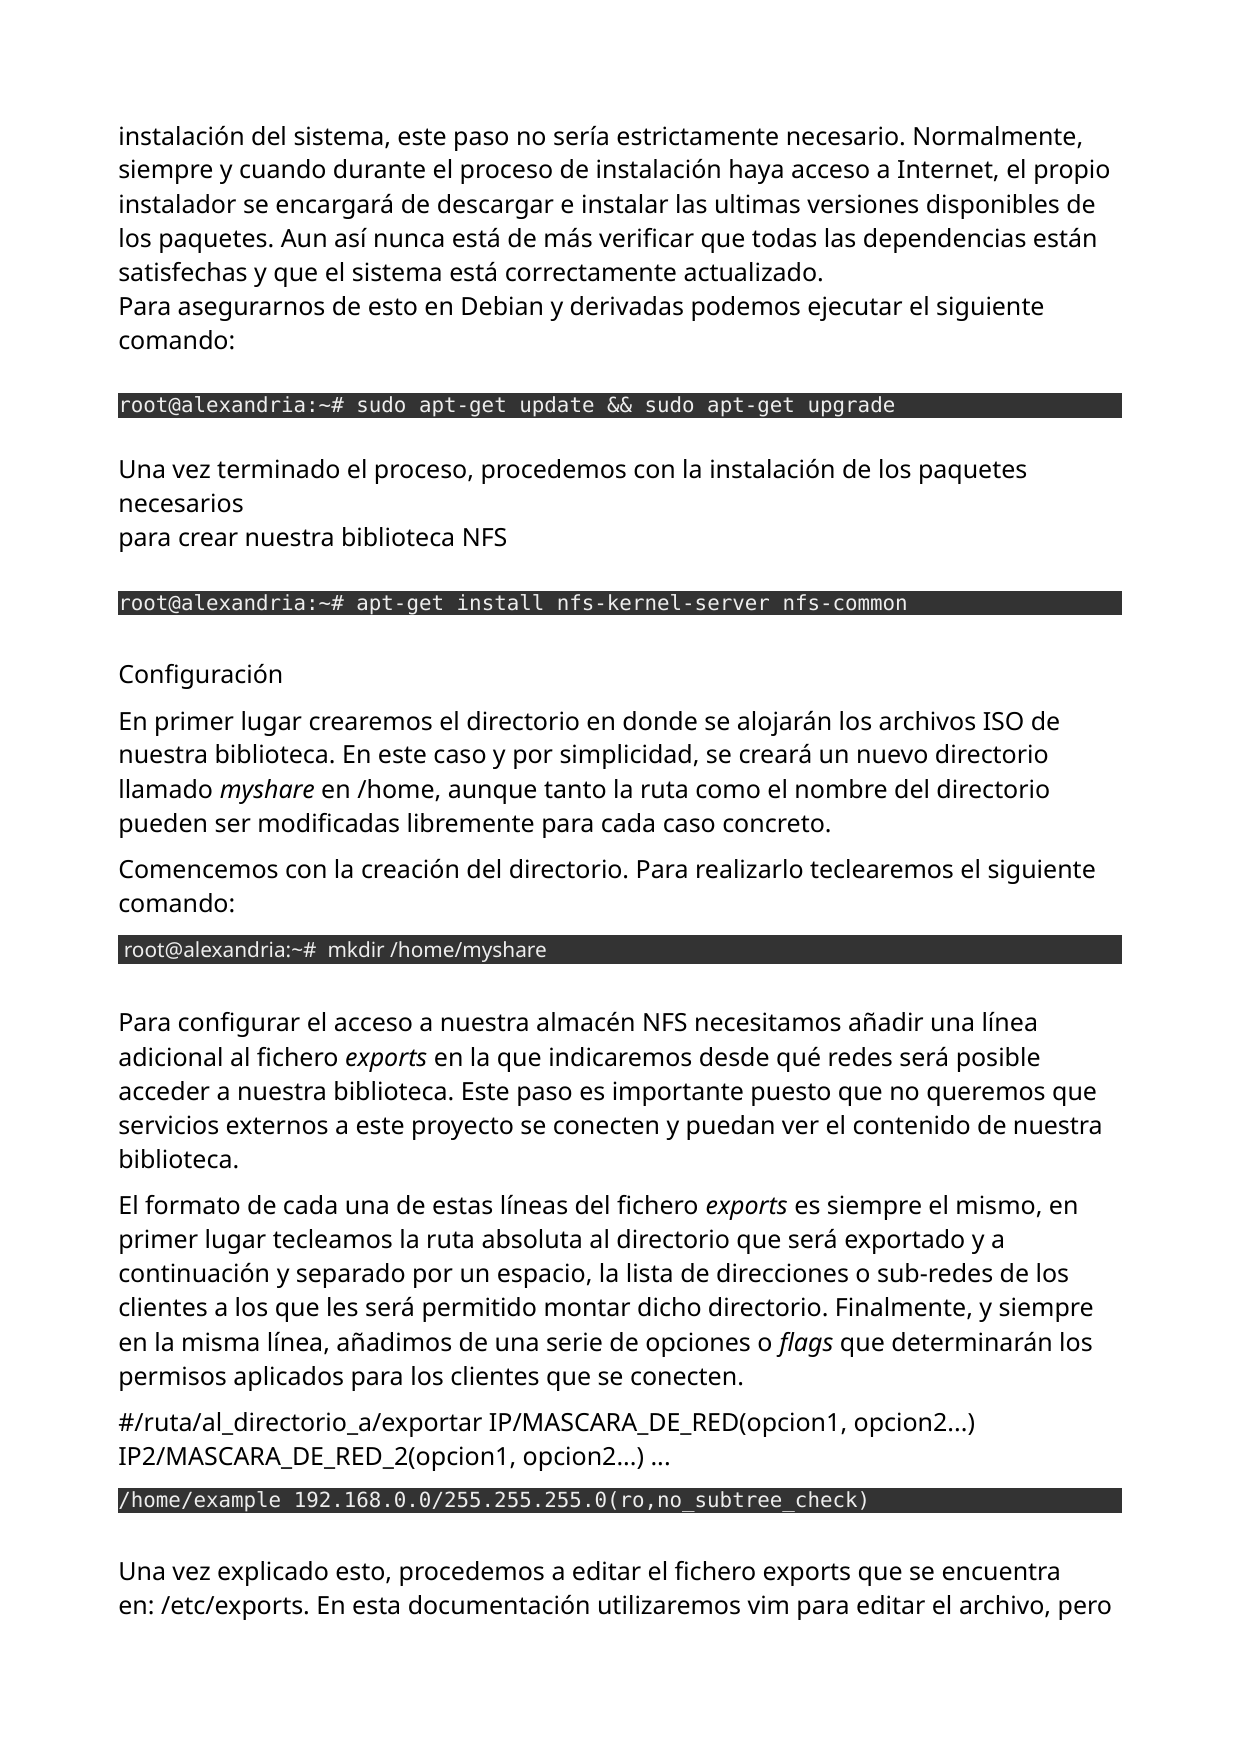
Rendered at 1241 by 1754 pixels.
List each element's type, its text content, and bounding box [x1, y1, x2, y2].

text root@alexandria:~# sudo apt-get update && sudo apt-get upgrade [118, 393, 1122, 418]
text #/ruta/al_directorio_a/exportar IP/MASCARA_DE_RED(opcion1, opcion2...) IP2/MASCARA_DE_RED_2(opcion1, opcion2...) ... [118, 1405, 1122, 1473]
text Configuración [118, 657, 1122, 691]
text para crear nuestra biblioteca NFS [118, 520, 1122, 554]
text root@alexandria:~# apt-get install nfs-kernel-server nfs-common [118, 591, 1122, 615]
text Para configurar el acceso a nuestra almacén NFS necesitamos añadir una línea adicional al fichero exports en la que indicaremos desde qué redes será posible acceder a nuestra biblioteca. Este paso es importante puesto que no queremos que servicios externos a este proyecto se conecten y puedan ver el contenido de nuestra biblioteca. [118, 1005, 1122, 1175]
text El formato de cada una de estas líneas del fichero exports es siempre el mismo, en primer lugar tecleamos la ruta absoluta al directorio que será exportado y a continuación y separado por un espacio, la lista de direcciones o sub-redes de los clientes a los que les será permitido montar dicho directorio. Finalmente, y siempre en la misma línea, añadimos de una serie de opciones o flags que determinarán los permisos aplicados para los clientes que se conecten. [118, 1188, 1122, 1392]
text Una vez explicado esto, procedemos a editar el fichero exports que se encuentra en: /etc/exports. En esta documentación utilizaremos vim para editar el archivo, pero [118, 1554, 1122, 1622]
text root@alexandria:~# mkdir /home/myshare [118, 935, 1122, 964]
text Comencemos con la creación del directorio. Para realizarlo teclearemos el siguiente comando: [118, 852, 1122, 920]
text Una vez terminado el proceso, procedemos con la instalación de los paquetes necesarios [118, 452, 1122, 520]
text /home/example 192.168.0.0/255.255.255.0(ro,no_subtree_check) [118, 1488, 1122, 1513]
text instalación del sistema, este paso no sería estrictamente necesario. Normalmente, siempre y cuando durante el proceso de instalación haya acceso a Internet, el propio instalador se encargará de descargar e instalar las ultimas versiones disponibles de los paquetes. Aun así nunca está de más verificar que todas las dependencias están satisfechas y que el sistema está correctamente actualizado. [118, 118, 1122, 288]
text En primer lugar crearemos el directorio en donde se alojarán los archivos ISO de nuestra biblioteca. En este caso y por simplicidad, se creará un nuevo directorio llamado myshare en /home, aunque tanto la ruta como el nombre del directorio pueden ser modificadas libremente para cada caso concreto. [118, 703, 1122, 839]
text Para asegurarnos de esto en Debian y derivadas podemos ejecutar el siguiente comando: [118, 288, 1122, 357]
